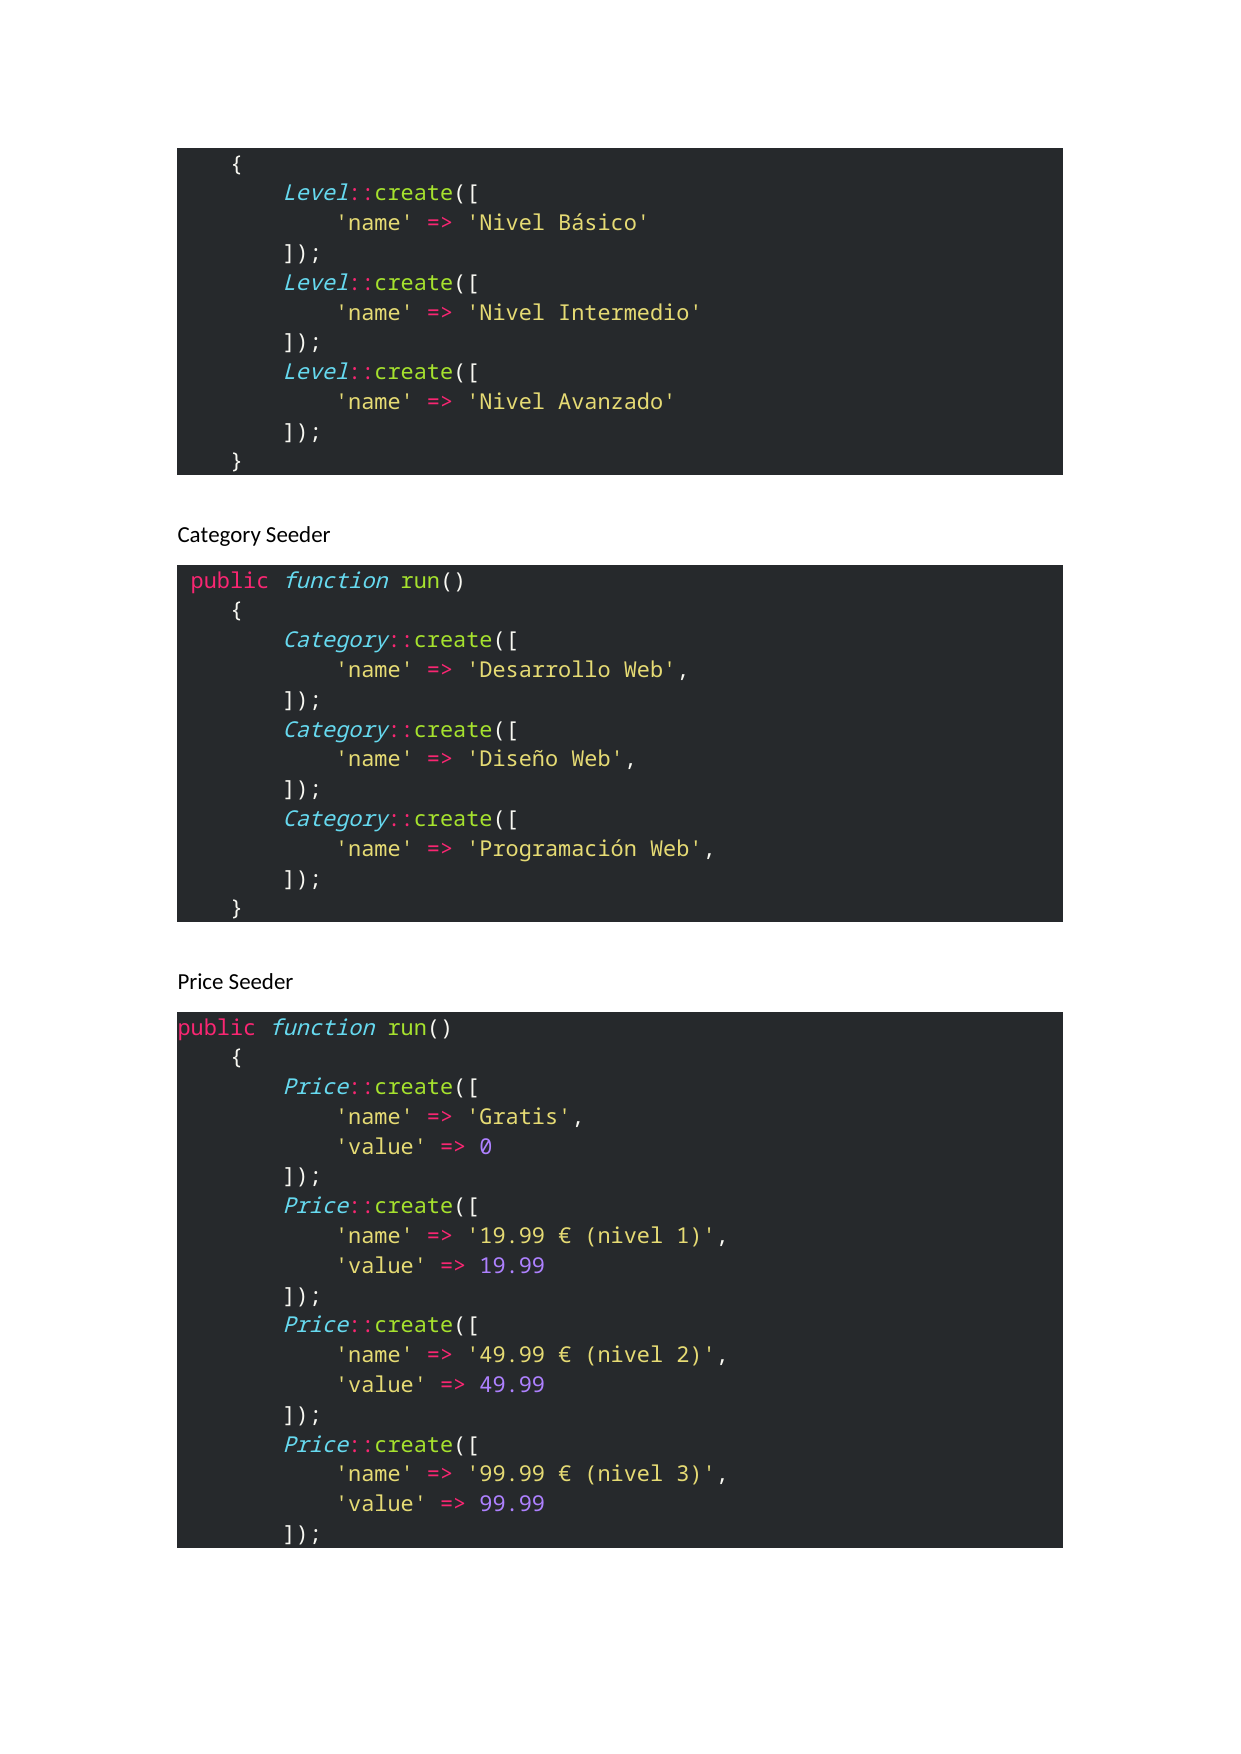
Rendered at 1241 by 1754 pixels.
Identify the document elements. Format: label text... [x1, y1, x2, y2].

text 'value' => 19.99 [177, 1250, 1063, 1280]
text ]); [177, 237, 1063, 267]
text { [177, 594, 1063, 624]
text { [177, 1041, 1063, 1071]
text ]); [177, 1161, 1063, 1190]
text Price::create([ [177, 1429, 1063, 1458]
text 'name' => 'Desarrollo Web', [177, 654, 1063, 684]
text Price::create([ [177, 1309, 1063, 1339]
text 'name' => '49.99 € (nivel 2)', [177, 1339, 1063, 1369]
text 'name' => 'Programación Web', [177, 833, 1063, 863]
text public function run() [177, 1012, 1063, 1041]
text } [177, 892, 1063, 922]
text 'value' => 49.99 [177, 1369, 1063, 1399]
text Price Seeder [177, 967, 1063, 995]
text public function run() [177, 565, 1063, 594]
text Level::create([ [177, 356, 1063, 386]
text Category::create([ [177, 714, 1063, 743]
text ]); [177, 773, 1063, 803]
text Category::create([ [177, 624, 1063, 654]
text } [177, 446, 1063, 475]
text Category Seeder [177, 520, 1063, 548]
text 'name' => 'Nivel Básico' [177, 207, 1063, 237]
text Price::create([ [177, 1071, 1063, 1101]
text 'name' => 'Diseño Web', [177, 743, 1063, 773]
text Level::create([ [177, 267, 1063, 297]
text 'name' => 'Nivel Avanzado' [177, 386, 1063, 416]
text ]); [177, 1399, 1063, 1429]
text 'name' => '19.99 € (nivel 1)', [177, 1220, 1063, 1250]
text Price::create([ [177, 1190, 1063, 1220]
text ]); [177, 326, 1063, 356]
text { [177, 148, 1063, 177]
text 'name' => 'Nivel Intermedio' [177, 297, 1063, 326]
text ]); [177, 1518, 1063, 1548]
text 'value' => 99.99 [177, 1488, 1063, 1518]
text 'name' => 'Gratis', [177, 1101, 1063, 1131]
text ]); [177, 863, 1063, 892]
text Category::create([ [177, 803, 1063, 833]
text ]); [177, 1280, 1063, 1309]
text ]); [177, 684, 1063, 714]
text 'value' => 0 [177, 1131, 1063, 1161]
text ]); [177, 416, 1063, 446]
text 'name' => '99.99 € (nivel 3)', [177, 1458, 1063, 1488]
text Level::create([ [177, 177, 1063, 207]
